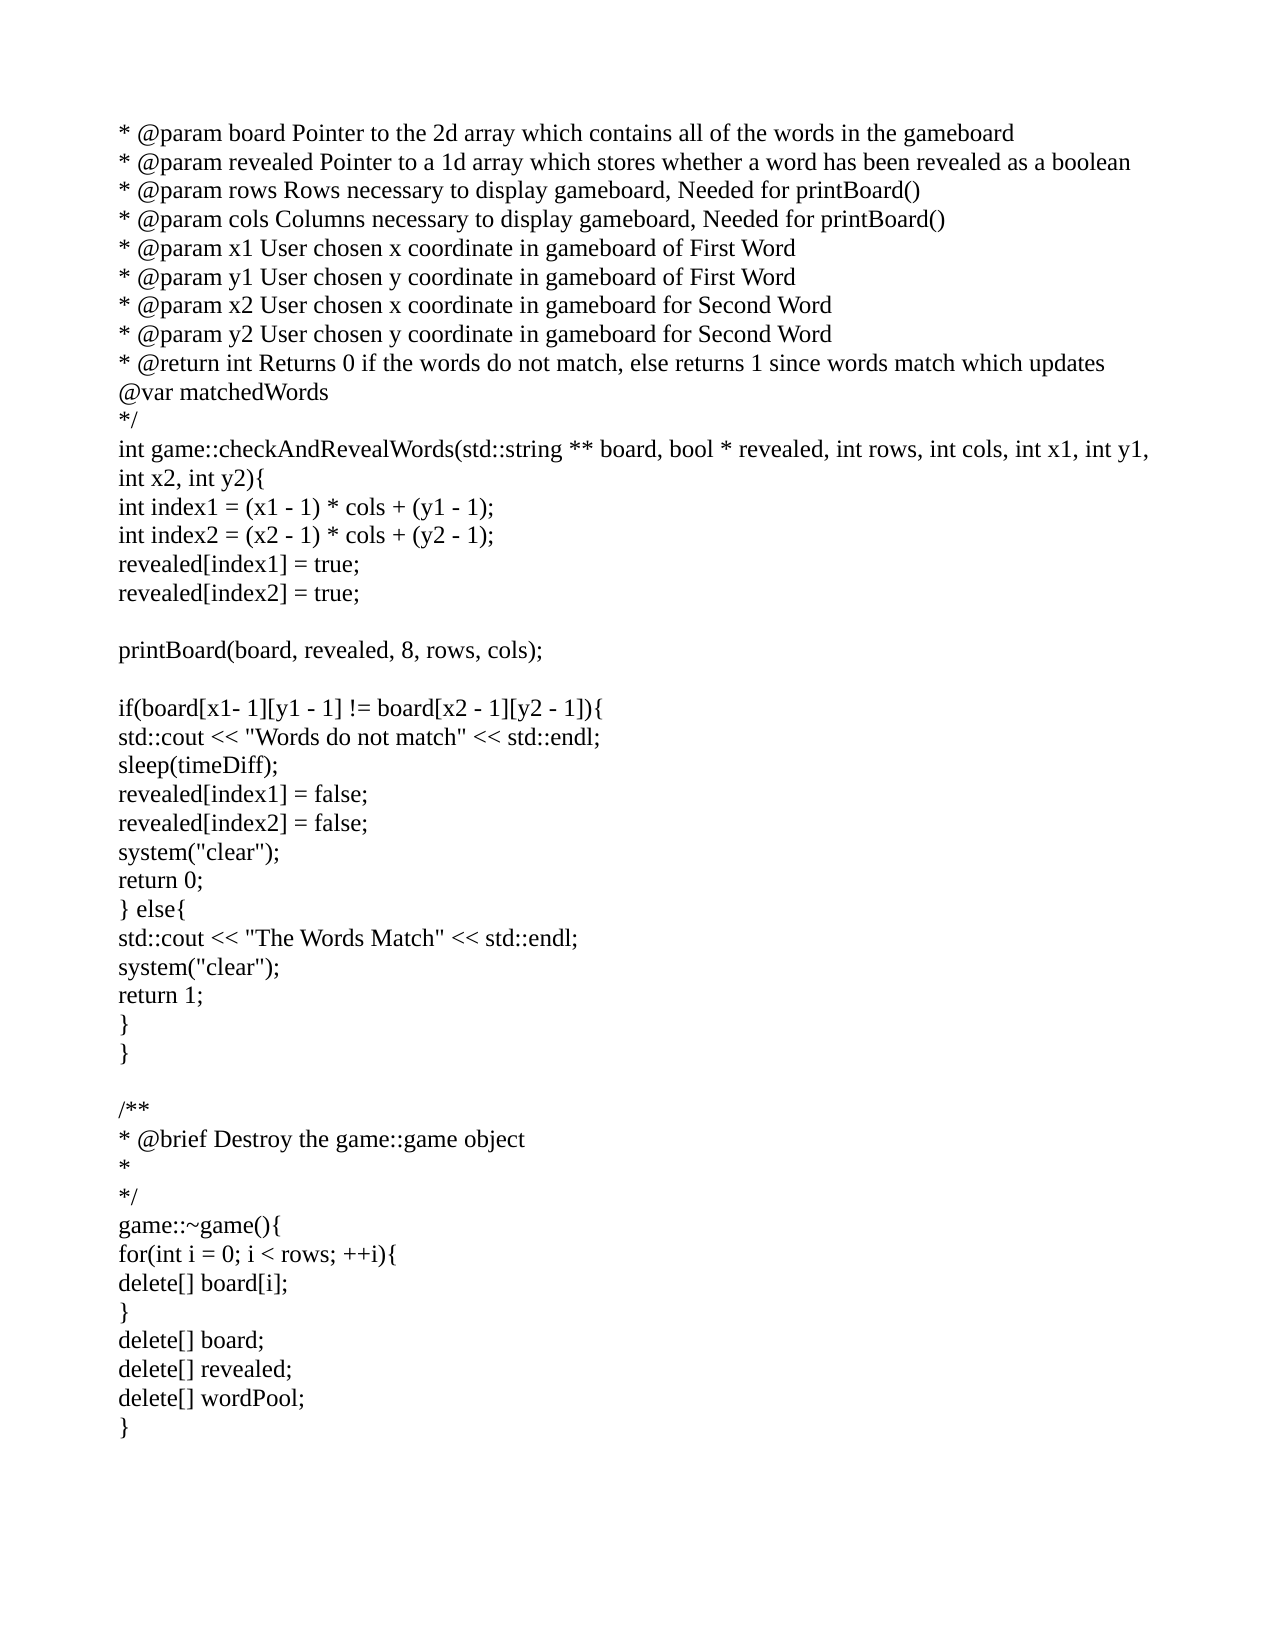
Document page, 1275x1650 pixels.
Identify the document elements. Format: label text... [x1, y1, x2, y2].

text delete[] board; [118, 1326, 1157, 1354]
text * @param rows Rows necessary to display gameboard, Needed for printBoard() [118, 176, 1157, 204]
text } [118, 1297, 1157, 1326]
text * [118, 1153, 1157, 1182]
text * @param revealed Pointer to a 1d array which stores whether a word has been revealed as a boolean [118, 147, 1157, 176]
text std::cout << "Words do not match" << std::endl; [118, 722, 1157, 751]
text * @brief Destroy the game::game object [118, 1124, 1157, 1153]
text * @param y1 User chosen y coordinate in gameboard of First Word [118, 262, 1157, 291]
text } [118, 1009, 1157, 1038]
text system("clear"); [118, 952, 1157, 981]
text delete[] revealed; [118, 1354, 1157, 1383]
text revealed[index2] = true; [118, 578, 1157, 607]
text * @param x1 User chosen x coordinate in gameboard of First Word [118, 233, 1157, 262]
text } else{ [118, 894, 1157, 923]
text } [118, 1412, 1157, 1441]
text /** [118, 1096, 1157, 1124]
text revealed[index2] = false; [118, 808, 1157, 837]
text delete[] wordPool; [118, 1383, 1157, 1412]
text int game::checkAndRevealWords(std::string ** board, bool * revealed, int rows, int cols, int x1, int y1, int x2, int y2){ [118, 434, 1157, 492]
text int index2 = (x2 - 1) * cols + (y2 - 1); [118, 521, 1157, 549]
text } [118, 1038, 1157, 1067]
text return 1; [118, 981, 1157, 1009]
text system("clear"); [118, 837, 1157, 866]
text */ [118, 406, 1157, 434]
text * @return int Returns 0 if the words do not match, else returns 1 since words match which updates @var matchedWords [118, 348, 1157, 406]
text revealed[index1] = false; [118, 779, 1157, 808]
text * @param cols Columns necessary to display gameboard, Needed for printBoard() [118, 204, 1157, 233]
text for(int i = 0; i < rows; ++i){ [118, 1239, 1157, 1268]
text * @param y2 User chosen y coordinate in gameboard for Second Word [118, 319, 1157, 348]
text printBoard(board, revealed, 8, rows, cols); [118, 636, 1157, 664]
text if(board[x1- 1][y1 - 1] != board[x2 - 1][y2 - 1]){ [118, 693, 1157, 722]
text int index1 = (x1 - 1) * cols + (y1 - 1); [118, 492, 1157, 521]
text game::~game(){ [118, 1211, 1157, 1239]
text std::cout << "The Words Match" << std::endl; [118, 923, 1157, 952]
text */ [118, 1182, 1157, 1211]
text return 0; [118, 866, 1157, 894]
text sleep(timeDiff); [118, 751, 1157, 779]
text revealed[index1] = true; [118, 549, 1157, 578]
text * @param x2 User chosen x coordinate in gameboard for Second Word [118, 291, 1157, 319]
text * @param board Pointer to the 2d array which contains all of the words in the gameboard [118, 118, 1157, 147]
text delete[] board[i]; [118, 1268, 1157, 1297]
